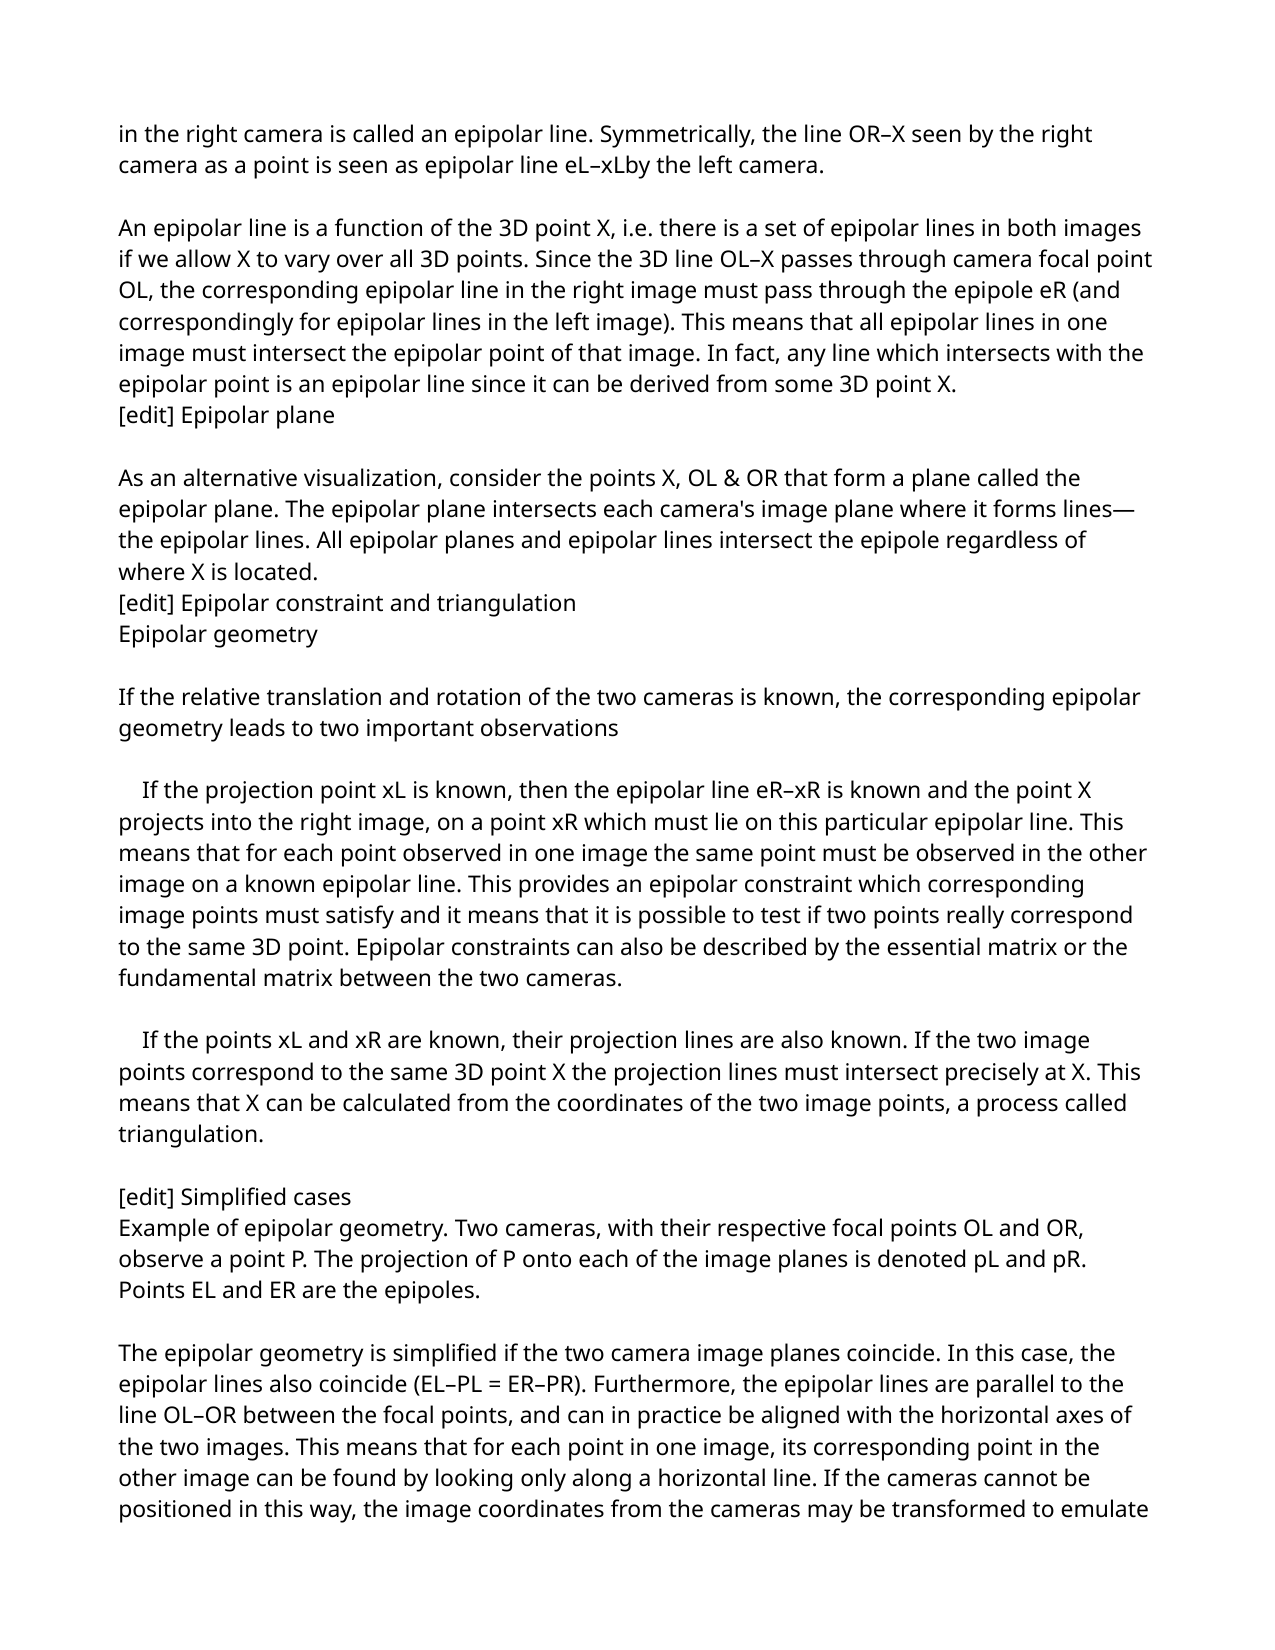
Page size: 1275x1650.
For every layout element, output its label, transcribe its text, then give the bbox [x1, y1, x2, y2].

text If the projection point xL is known, then the epipolar line eR–xR is known and the point X projects into the right image, on a point xR which must lie on this particular epipolar line. This means that for each point observed in one image the same point must be observed in the other image on a known epipolar line. This provides an epipolar constraint which corresponding image points must satisfy and it means that it is possible to test if two points really correspond to the same 3D point. Epipolar constraints can also be described by the essential matrix or the fundamental matrix between the two cameras. [118, 774, 1157, 993]
text Epipolar geometry [118, 618, 1157, 649]
text [edit] Epipolar plane [118, 399, 1157, 431]
text [edit] Simplified cases [118, 1181, 1157, 1212]
text As an alternative visualization, consider the points X, OL & OR that form a plane called the epipolar plane. The epipolar plane intersects each camera's image plane where it forms lines—the epipolar lines. All epipolar planes and epipolar lines intersect the epipole regardless of where X is located. [118, 462, 1157, 587]
text [edit] Epipolar constraint and triangulation [118, 587, 1157, 618]
text If the points xL and xR are known, their projection lines are also known. If the two image points correspond to the same 3D point X the projection lines must intersect precisely at X. This means that X can be calculated from the coordinates of the two image points, a process called triangulation. [118, 1024, 1157, 1149]
text If the relative translation and rotation of the two cameras is known, the corresponding epipolar geometry leads to two important observations [118, 681, 1157, 743]
text Example of epipolar geometry. Two cameras, with their respective focal points OL and OR, observe a point P. The projection of P onto each of the image planes is denoted pL and pR. Points EL and ER are the epipoles. [118, 1212, 1157, 1306]
text An epipolar line is a function of the 3D point X, i.e. there is a set of epipolar lines in both images if we allow X to vary over all 3D points. Since the 3D line OL–X passes through camera focal point OL, the corresponding epipolar line in the right image must pass through the epipole eR (and correspondingly for epipolar lines in the left image). This means that all epipolar lines in one image must intersect the epipolar point of that image. In fact, any line which intersects with the epipolar point is an epipolar line since it can be derived from some 3D point X. [118, 212, 1157, 399]
text in the right camera is called an epipolar line. Symmetrically, the line OR–X seen by the right camera as a point is seen as epipolar line eL–xLby the left camera. [118, 118, 1157, 181]
text The epipolar geometry is simplified if the two camera image planes coincide. In this case, the epipolar lines also coincide (EL–PL = ER–PR). Furthermore, the epipolar lines are parallel to the line OL–OR between the focal points, and can in practice be aligned with the horizontal axes of the two images. This means that for each point in one image, its corresponding point in the other image can be found by looking only along a horizontal line. If the cameras cannot be positioned in this way, the image coordinates from the cameras may be transformed to emulate [118, 1337, 1157, 1524]
